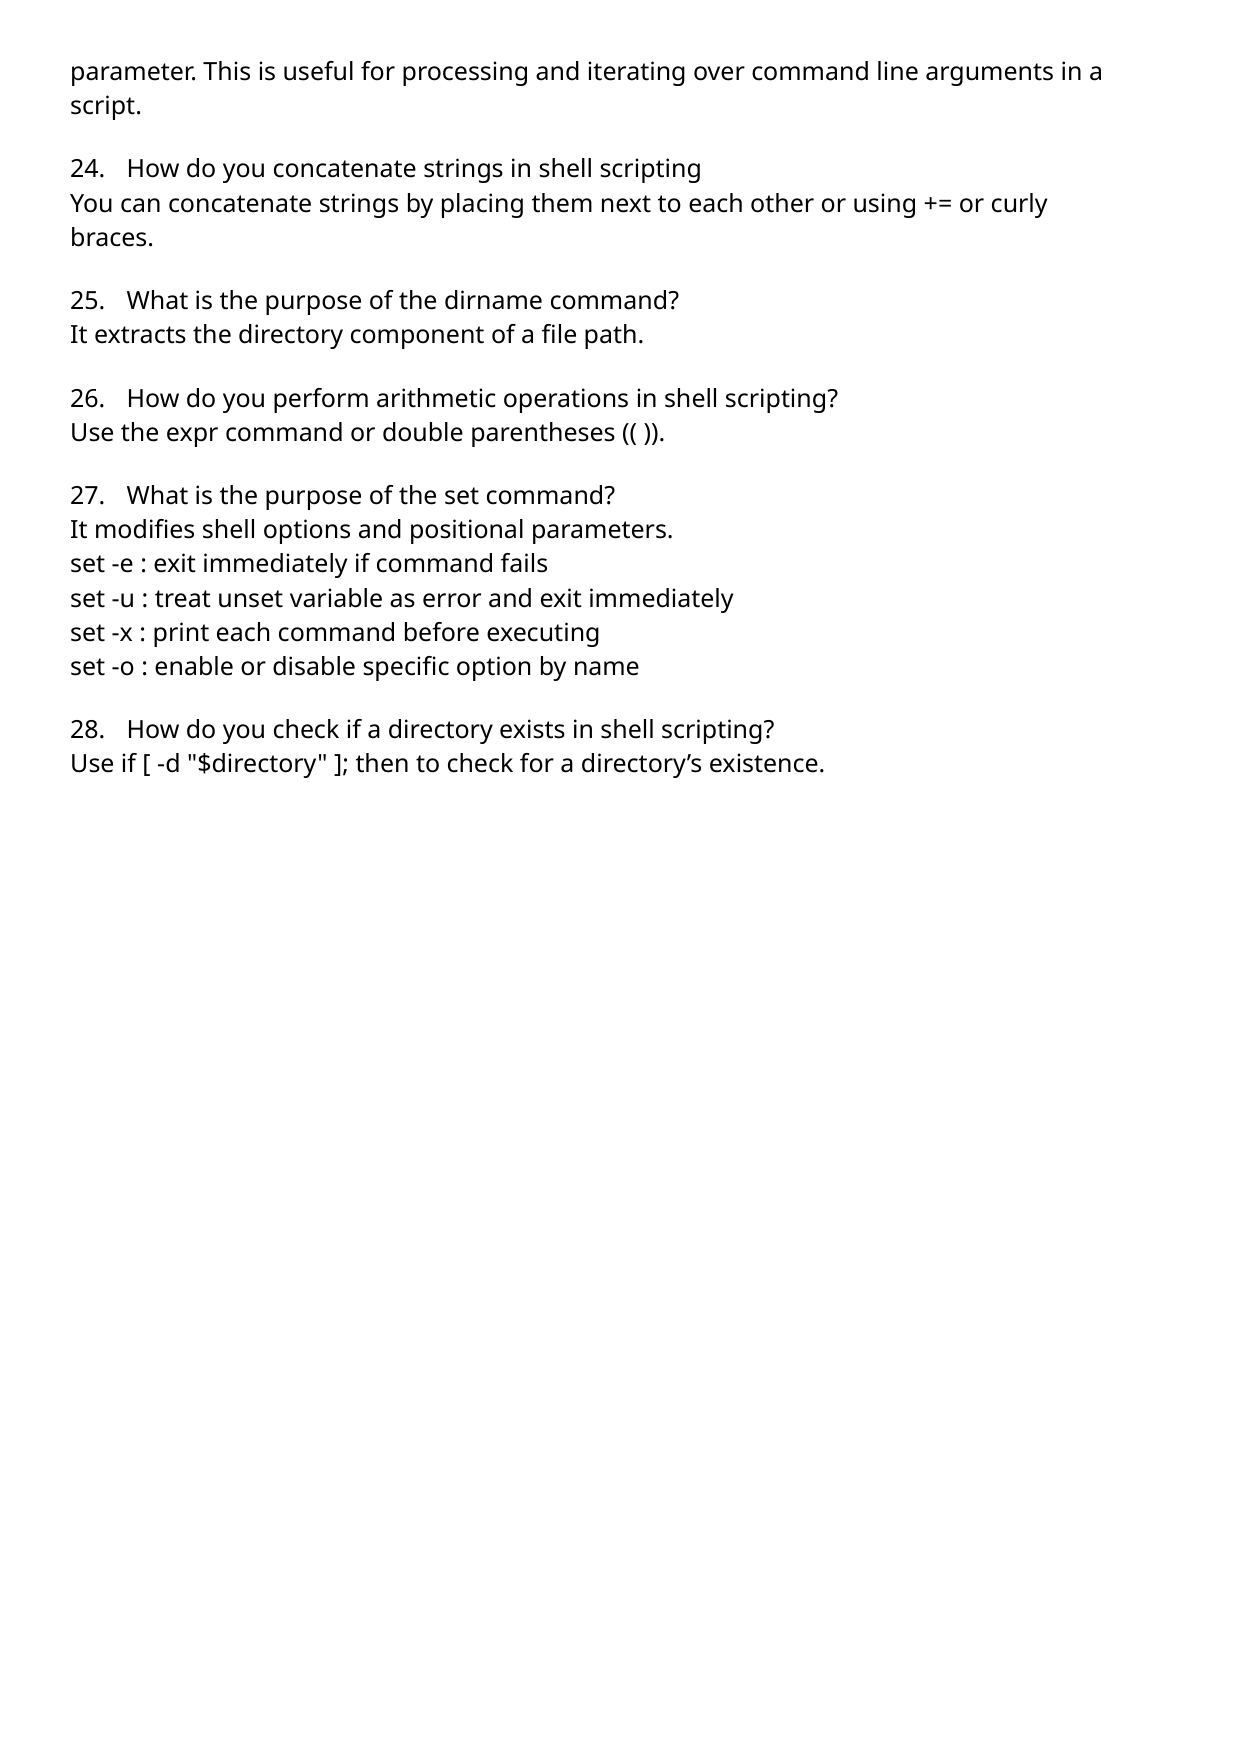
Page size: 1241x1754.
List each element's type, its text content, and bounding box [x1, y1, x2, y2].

list How do you check if a directory exists in shell scripting? Use if [ -d "$directory" ]; then to check for a directory’s existence. [70, 712, 1129, 780]
list How do you concatenate strings in shell scripting You can concatenate strings by placing them next to each other or using += or curly braces. [70, 151, 1129, 253]
list What is the purpose of the dirname command? It extracts the directory component of a file path. [70, 283, 1129, 351]
list parameter. This is useful for processing and iterating over command line arguments in a script. [70, 53, 1129, 122]
list What is the purpose of the set command? It modifies shell options and positional parameters. set -e : exit immediately if command fails set -u : treat unset variable as error and exit immediately set -x : print each command before executing set -o : enable or disable specific option by name [70, 478, 1129, 682]
list How do you perform arithmetic operations in shell scripting? Use the expr command or double parentheses (( )). [70, 380, 1129, 448]
